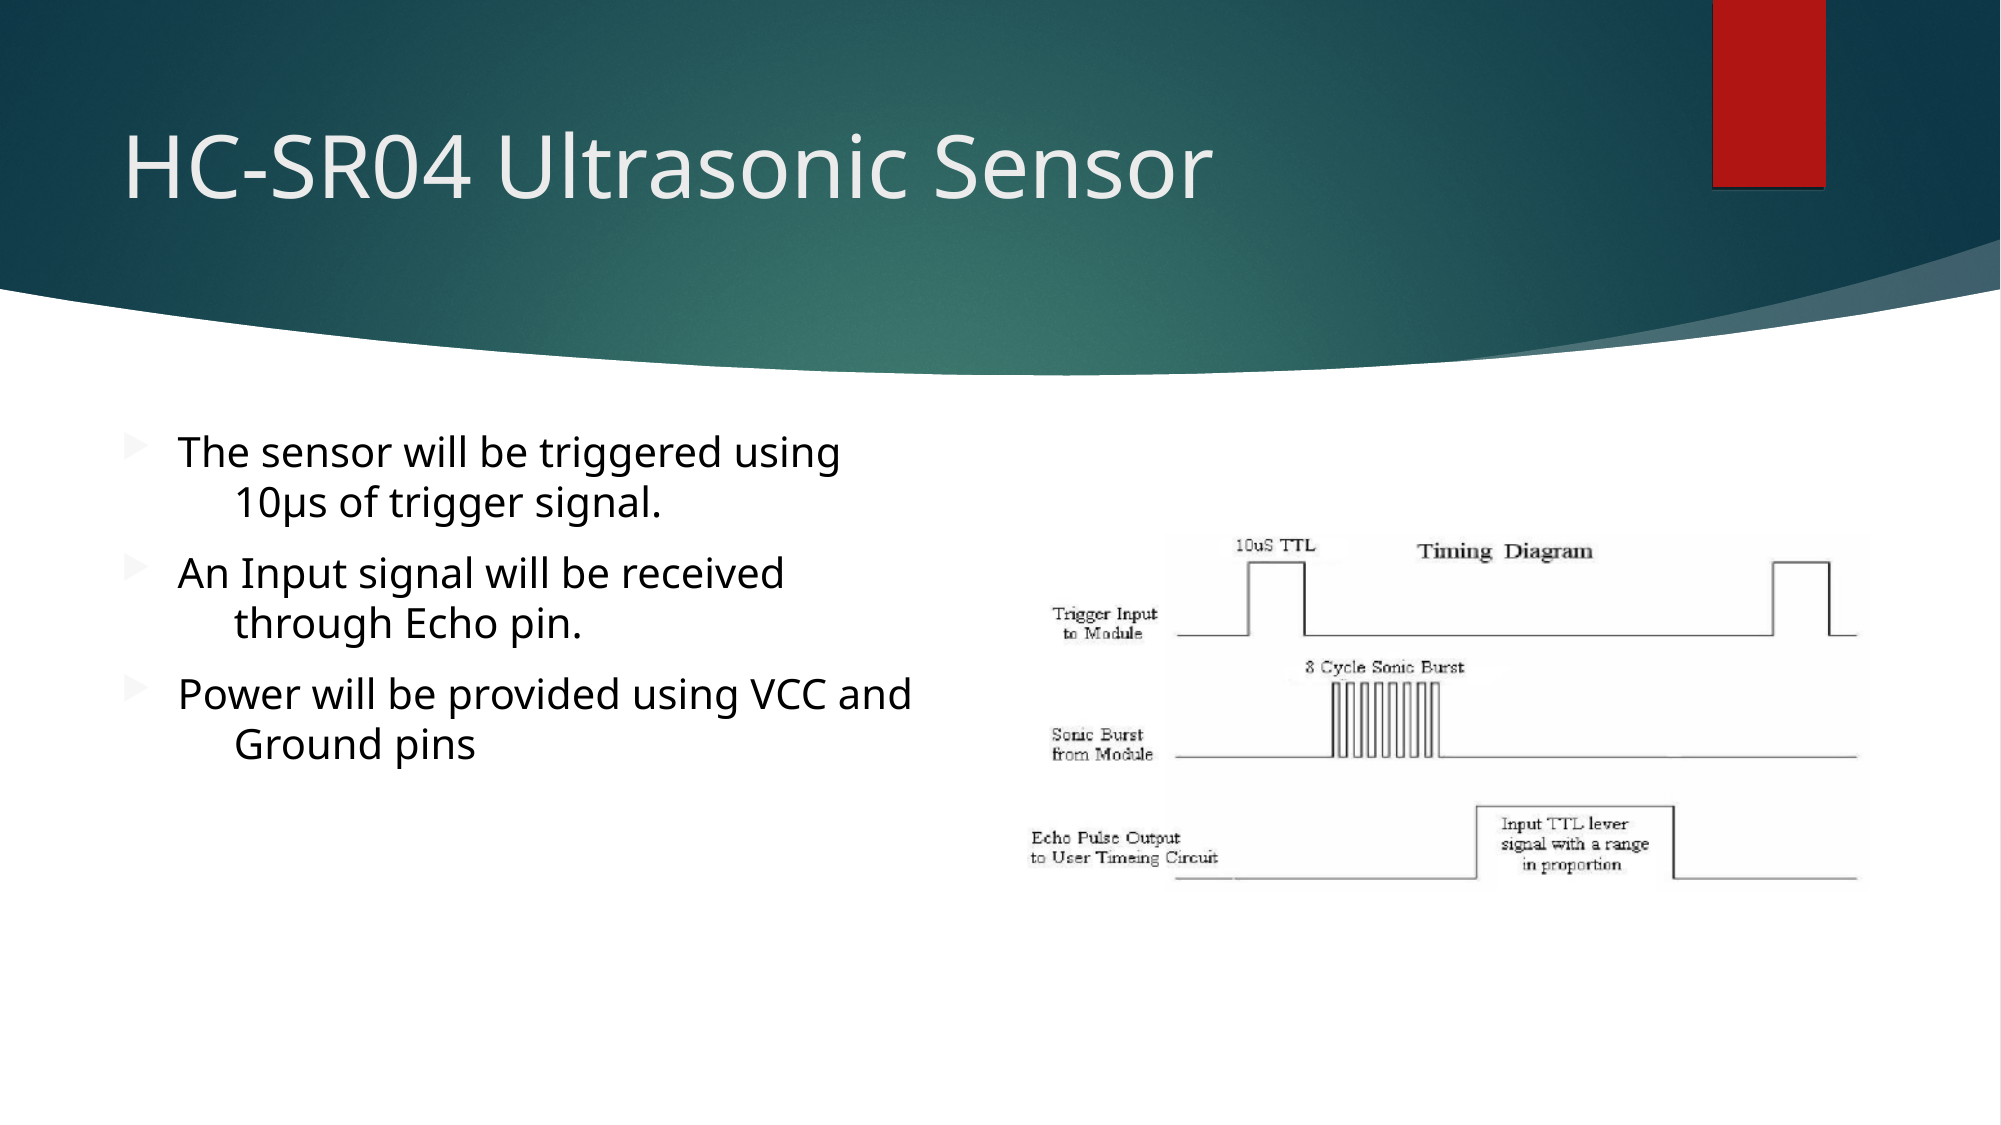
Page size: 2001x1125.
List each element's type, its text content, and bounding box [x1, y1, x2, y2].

picture [999, 535, 1894, 902]
list The sensor will be triggered using 10µs of trigger signal. An Input signal will be received through Echo pin. Power will be provided using VCC and Ground pins [106, 418, 947, 1019]
title HC-SR04 Ultrasonic Sensor [106, 103, 1625, 271]
text_box [0, 0, 2000, 1125]
